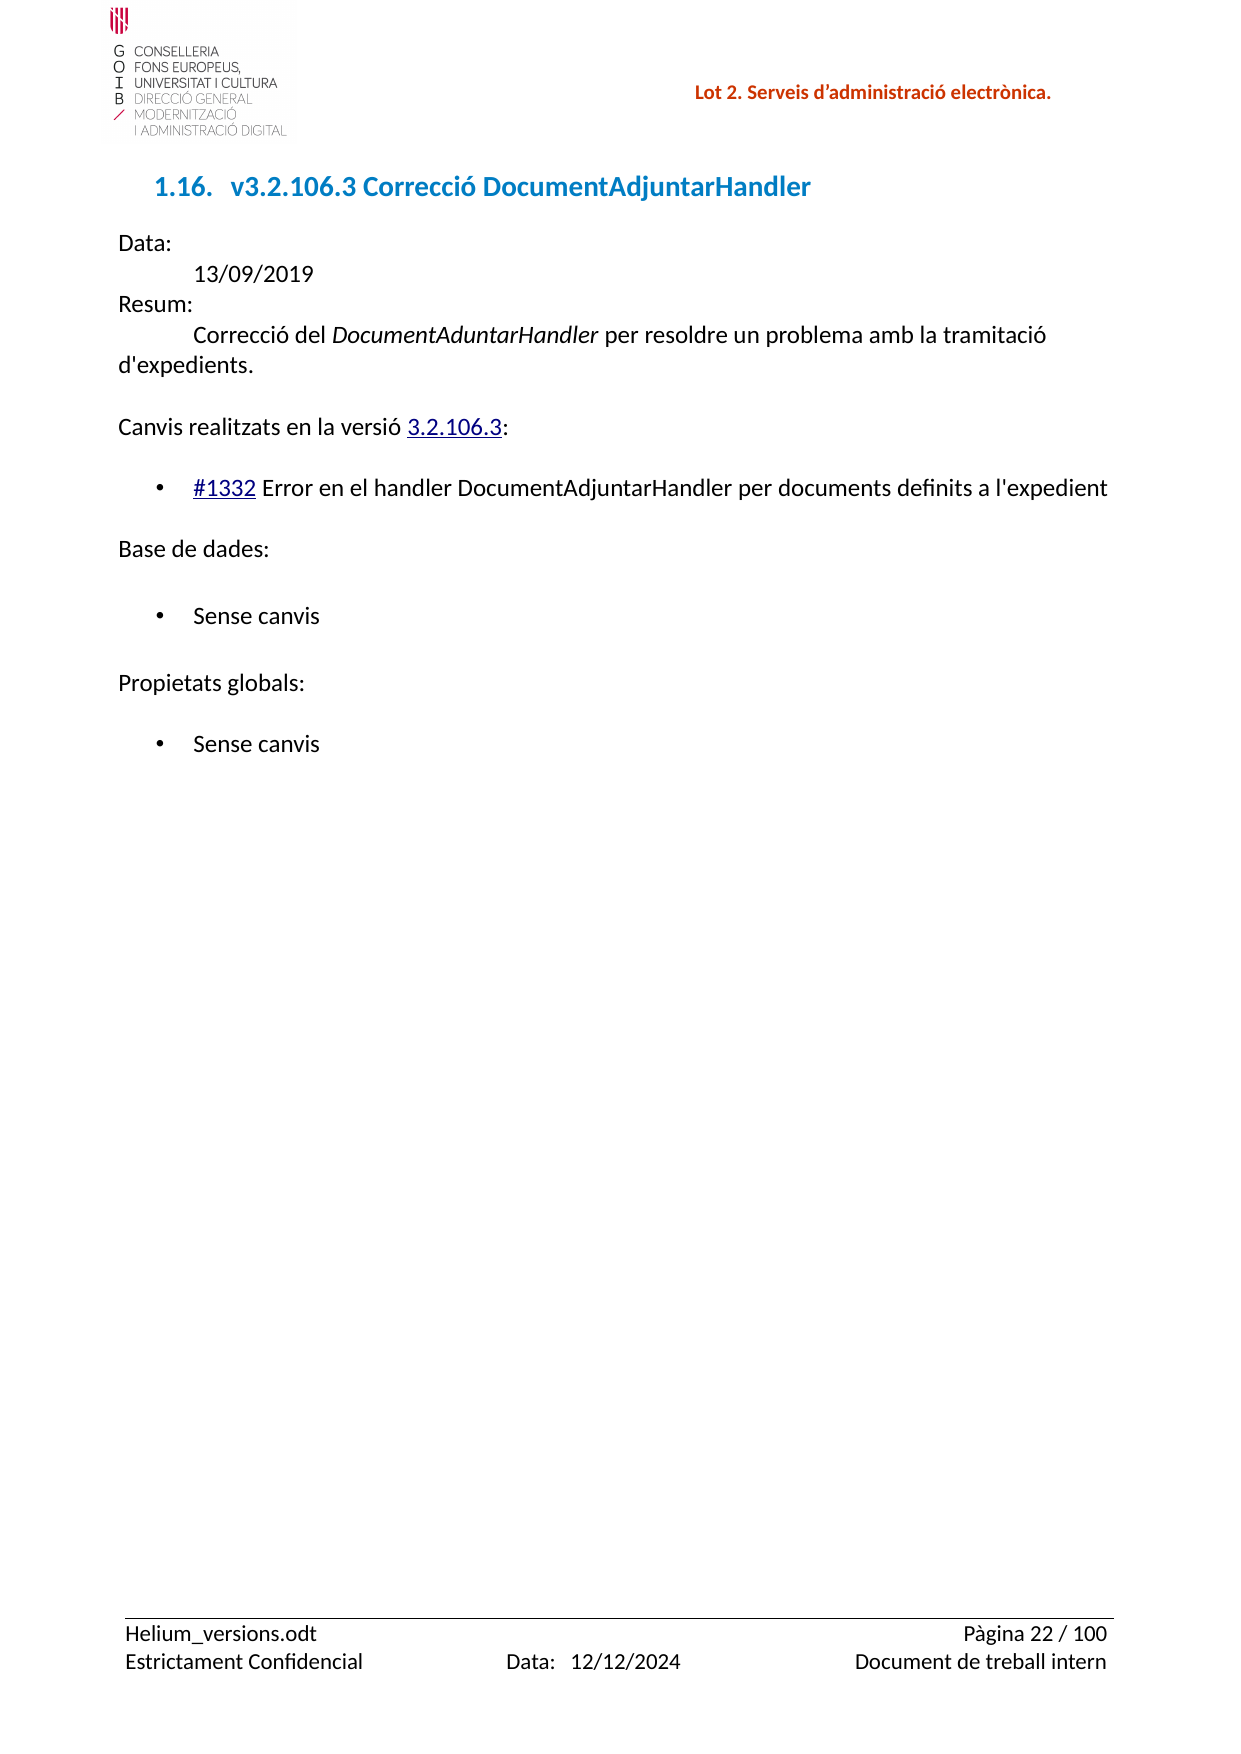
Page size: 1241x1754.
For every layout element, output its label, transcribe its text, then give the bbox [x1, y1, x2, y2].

list #1332 Error en el handler DocumentAdjuntarHandler per documents definits a l'expedient [156, 472, 1122, 502]
text Data: [118, 228, 1122, 258]
picture [100, 0, 297, 144]
list Sense canvis [156, 728, 1122, 758]
list Sense canvis [156, 600, 1122, 630]
text Resum: [118, 289, 1122, 319]
text Correcció del DocumentAduntarHandler per resoldre un problema amb la tramitació d'expedients. [118, 319, 1122, 380]
text Base de dades: [118, 533, 1122, 563]
text Canvis realitzats en la versió 3.2.106.3: [118, 411, 1122, 441]
text Propietats globals: [118, 667, 1122, 697]
subtitle v3.2.106.3 Correcció DocumentAdjuntarHandler [153, 168, 1122, 204]
text 13/09/2019 [118, 258, 1122, 289]
